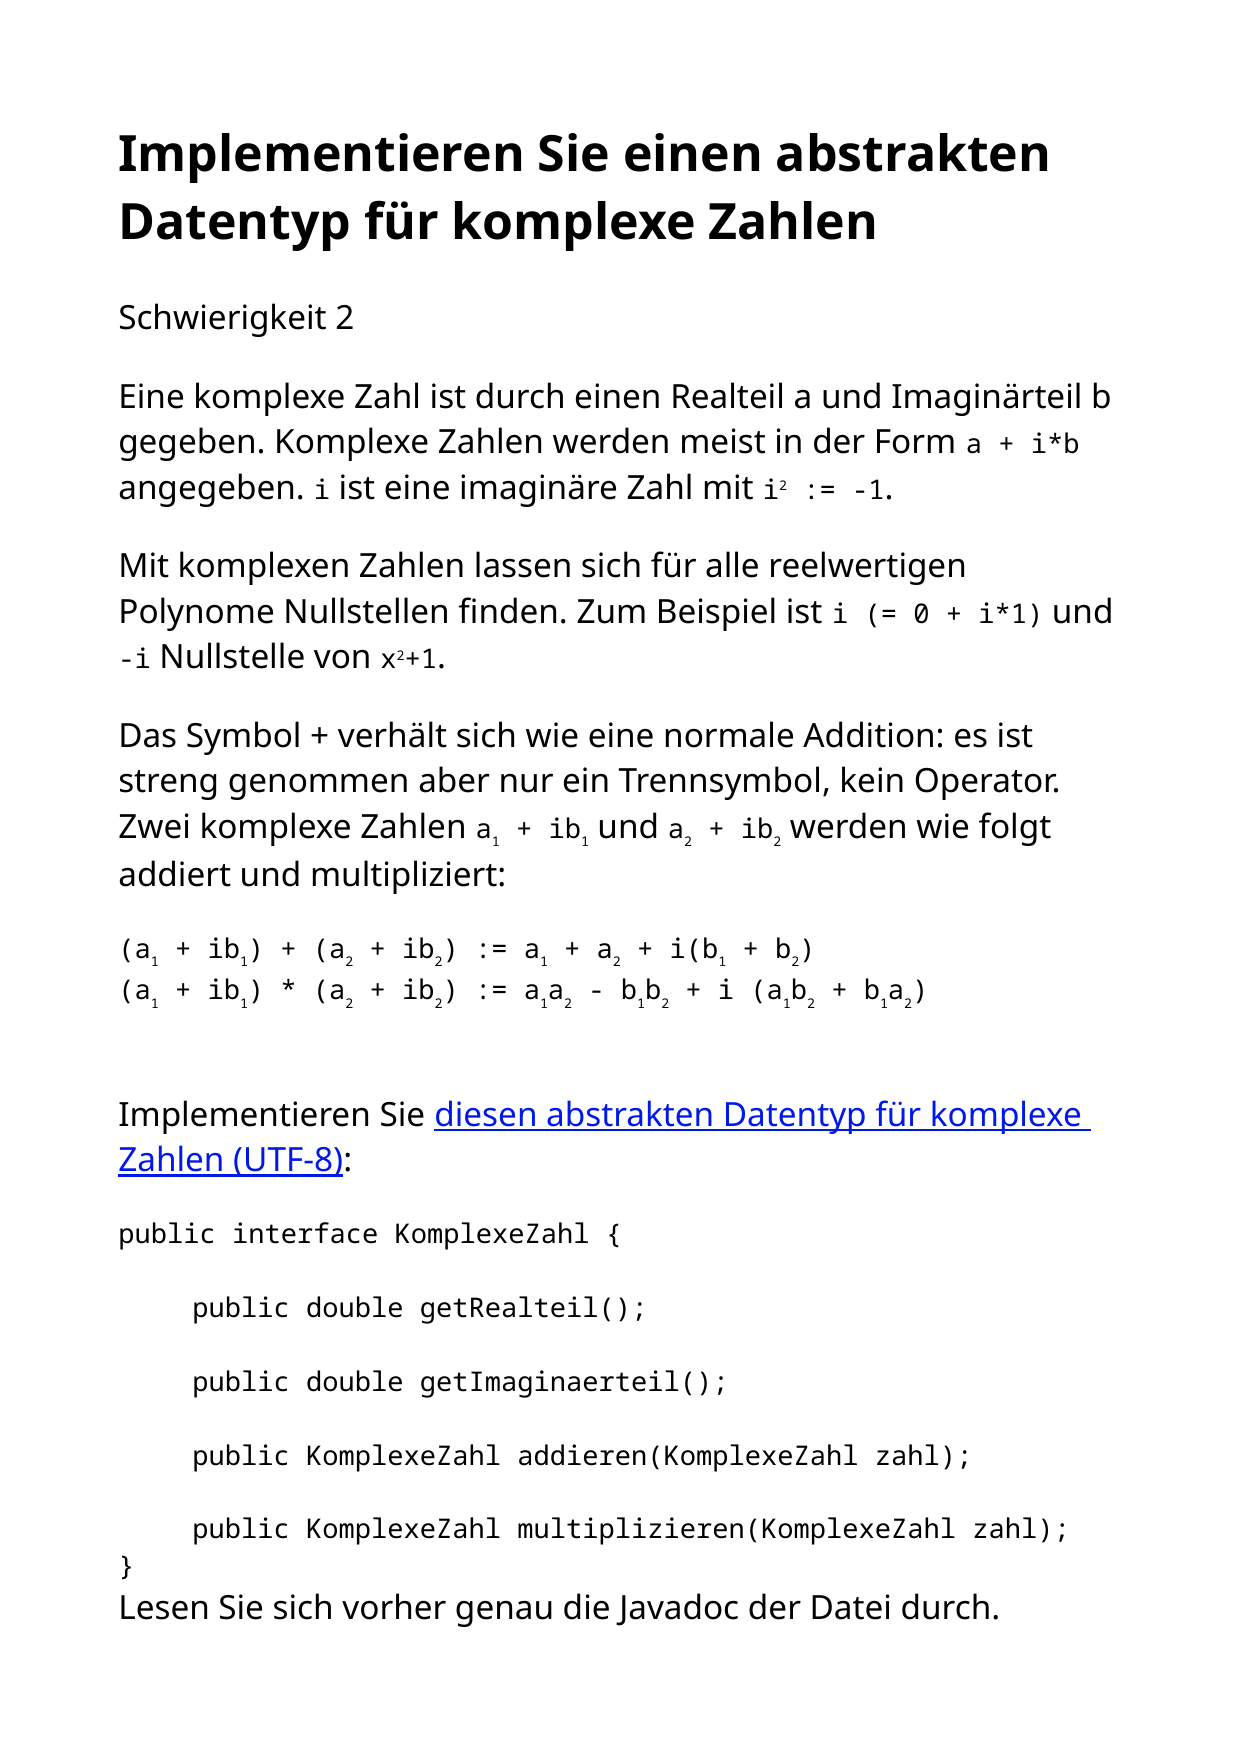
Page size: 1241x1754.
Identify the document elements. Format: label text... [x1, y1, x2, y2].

text Implementieren Sie einen abstrakten Datentyp für komplexe Zahlen [118, 118, 1122, 254]
text Schwierigkeit 2 [118, 294, 1122, 339]
text (a1 + ib1) * (a2 + ib2) := a1a2 - b1b2 + i (a1b2 + b1a2) [118, 971, 1122, 1012]
text Das Symbol + verhält sich wie eine normale Addition: es ist streng genommen aber nur ein Trennsymbol, kein Operator. Zwei komplexe Zahlen a1 + ib1 und a2 + ib2 werden wie folgt addiert und multipliziert: [118, 712, 1122, 896]
text Mit komplexen Zahlen lassen sich für alle reelwertigen Polynome Nullstellen finden. Zum Beispiel ist i (= 0 + i*1) und -i Nullstelle von x2+1. [118, 542, 1122, 678]
text public interface KomplexeZahl { [118, 1215, 1122, 1252]
text Implementieren Sie diesen abstrakten Datentyp für komplexe Zahlen (UTF-8): [118, 1091, 1122, 1181]
text public KomplexeZahl addieren(KomplexeZahl zahl); [118, 1436, 1122, 1473]
text (a1 + ib1) + (a2 + ib2) := a1 + a2 + i(b1 + b2) [118, 929, 1122, 971]
text public KomplexeZahl multiplizieren(KomplexeZahl zahl); [118, 1510, 1122, 1547]
text public double getRealteil(); [118, 1288, 1122, 1325]
text Eine komplexe Zahl ist durch einen Realteil a und Imaginärteil b gegeben. Komplexe Zahlen werden meist in der Form a + i*b angegeben. i ist eine imaginäre Zahl mit i2 := -1. [118, 373, 1122, 509]
text public double getImaginaerteil(); [118, 1362, 1122, 1399]
text } [118, 1547, 1122, 1583]
text Lesen Sie sich vorher genau die Javadoc der Datei durch. [118, 1583, 1122, 1629]
